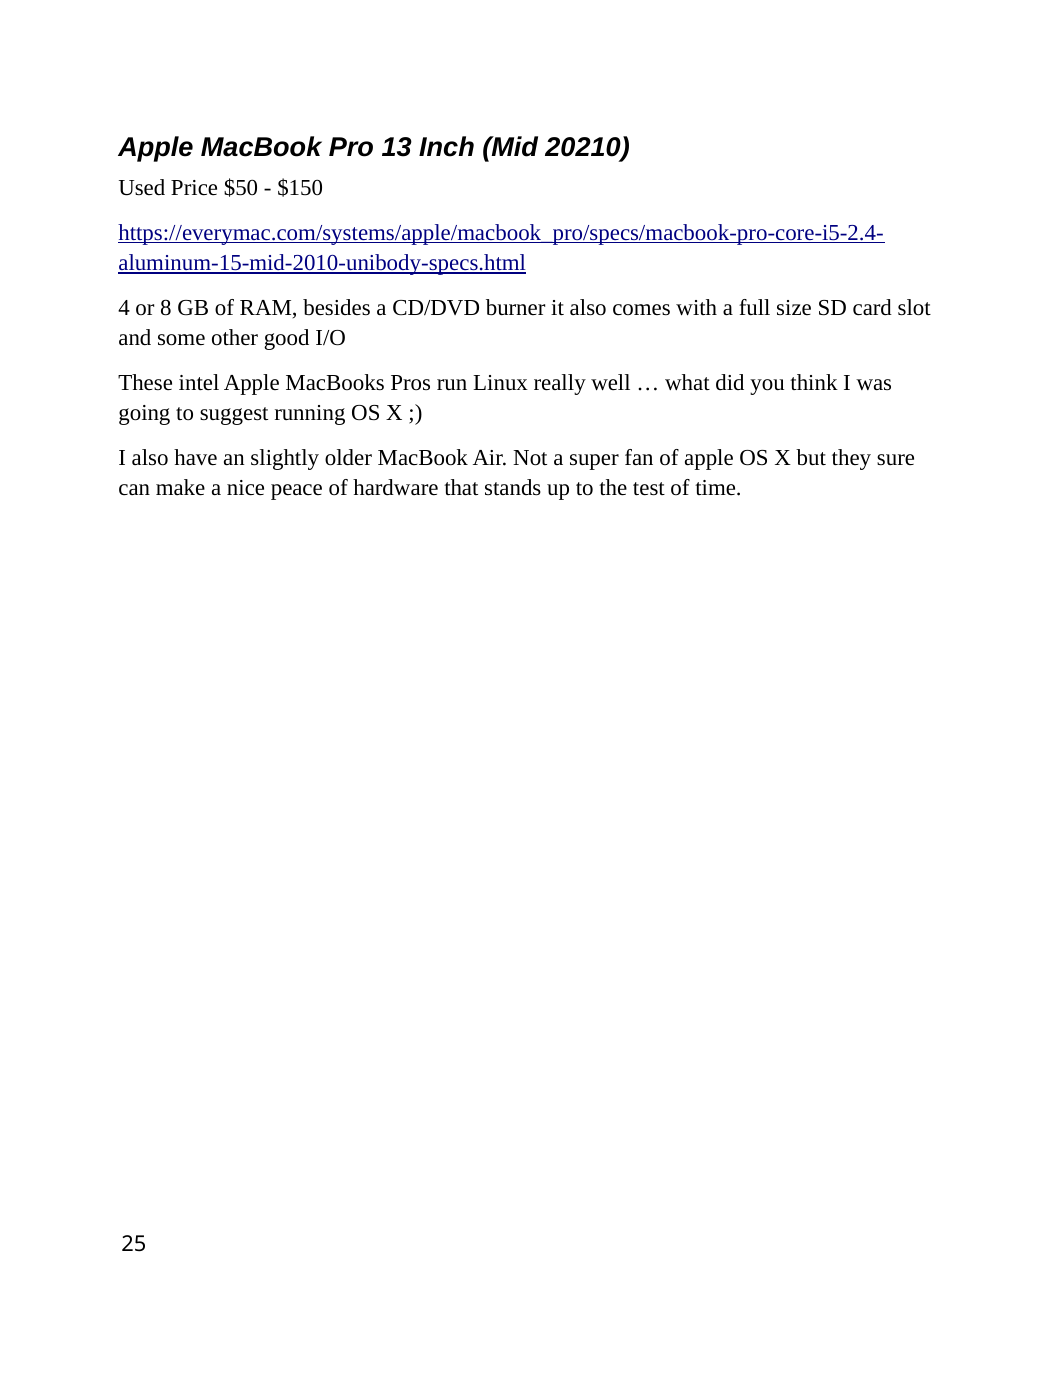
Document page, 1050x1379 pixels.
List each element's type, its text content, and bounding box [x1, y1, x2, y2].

text 4 or 8 GB of RAM, besides a CD/DVD burner it also comes with a full size SD card slot and some other good I/O [118, 294, 932, 351]
text https://everymac.com/systems/apple/macbook_pro/specs/macbook-pro-core-i5-2.4-aluminum-15-mid-2010-unibody-specs.html [118, 219, 932, 276]
text I also have an slightly older MacBook Air. Not a super fan of apple OS X but they sure can make a nice peace of hardware that stands up to the test of time. [118, 444, 932, 501]
text These intel Apple MacBooks Pros run Linux really well … what did you think I was going to suggest running OS X ;) [118, 369, 932, 426]
subtitle Apple MacBook Pro 13 Inch (Mid 20210) [118, 131, 932, 162]
text Used Price $50 - $150 [118, 174, 932, 201]
